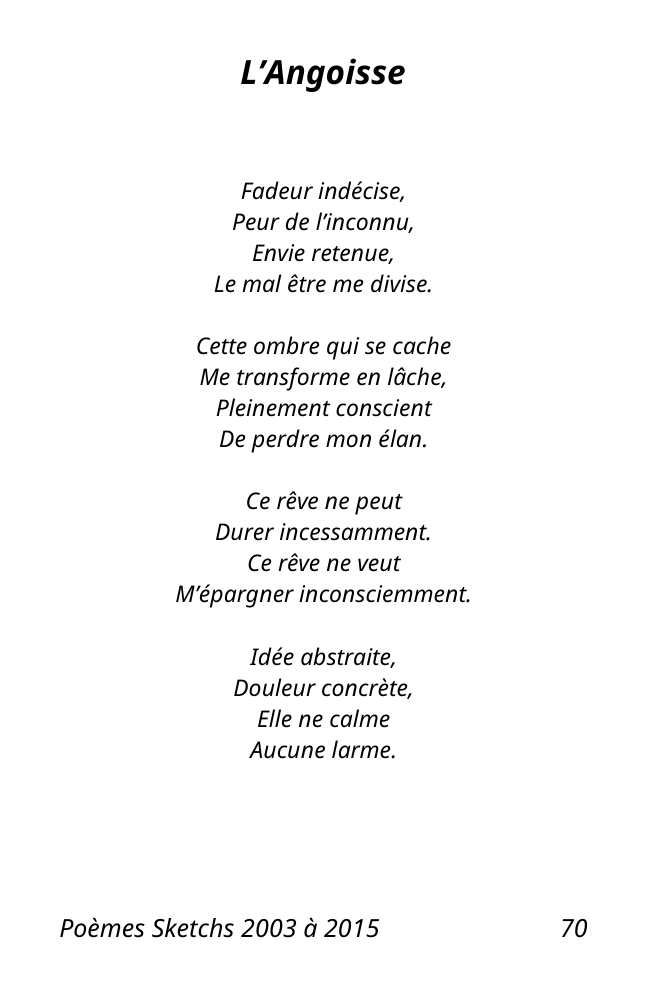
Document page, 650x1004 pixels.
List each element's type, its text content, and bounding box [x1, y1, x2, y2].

text Durer incessamment. [59, 516, 591, 547]
text Aucune larme. [59, 734, 591, 765]
text Fadeur indécise, [59, 175, 591, 206]
text Elle ne calme [59, 703, 591, 734]
text Cette ombre qui se cache [59, 330, 591, 361]
text Idée abstraite, [59, 641, 591, 672]
text Le mal être me divise. [59, 268, 591, 299]
text Ce rêve ne peut [59, 485, 591, 516]
text Me transforme en lâche, [59, 361, 591, 392]
text Pleinement conscient [59, 392, 591, 423]
subtitle L’Angoisse [59, 49, 591, 95]
text De perdre mon élan. [59, 423, 591, 454]
text Envie retenue, [59, 237, 591, 268]
text Ce rêve ne veut [59, 547, 591, 578]
text M’épargner inconsciemment. [59, 578, 591, 609]
text Douleur concrète, [59, 672, 591, 703]
text Peur de l’inconnu, [59, 206, 591, 237]
